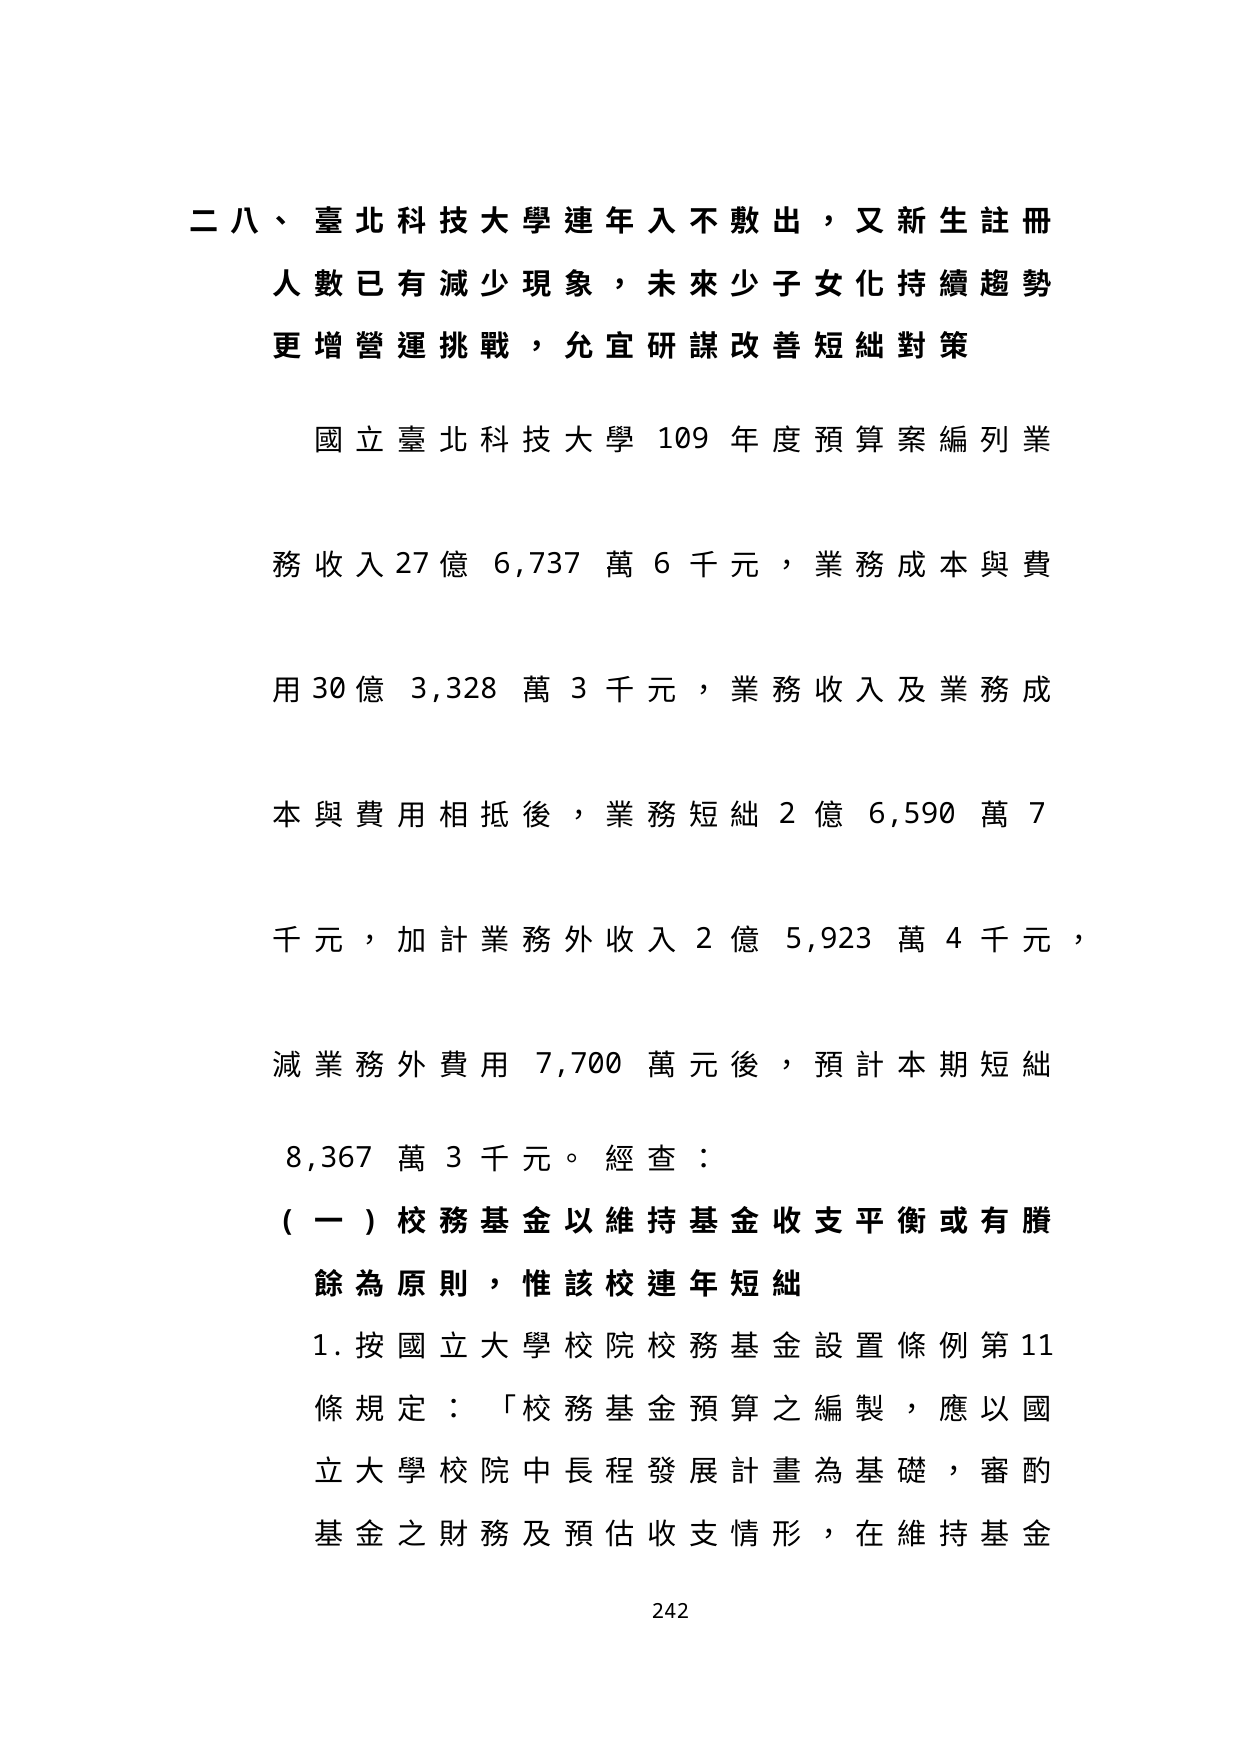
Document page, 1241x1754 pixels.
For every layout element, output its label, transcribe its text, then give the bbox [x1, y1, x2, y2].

text 1.按國立大學校院校務基金設置條例第11條規定：「校務基金預算之編製，應以國立大學校院中長程發展計畫為基礎，審酌基金之財務及預估收支情形，在維持基金 [271, 1302, 1058, 1552]
text (一)校務基金以維持基金收支平衡或有賸餘為原則，惟該校連年短絀 [242, 1177, 1058, 1302]
text 國立臺北科技大學109年度預算案編列業務收入27億6,737萬6千元，業務成本與費用30億3,328萬3千元，業務收入及業務成本與費用相抵後，業務短絀2億6,590萬7千元，加計業務外收入2億5,923萬4千元，減業務外費用7,700萬元後，預計本期短絀8,367萬3千元。經查： [242, 365, 1058, 1177]
text 二八、臺北科技大學連年入不敷出，又新生註冊人數已有減少現象，未來少子女化持續趨勢更增營運挑戰，允宜研謀改善短絀對策 [183, 177, 1058, 365]
